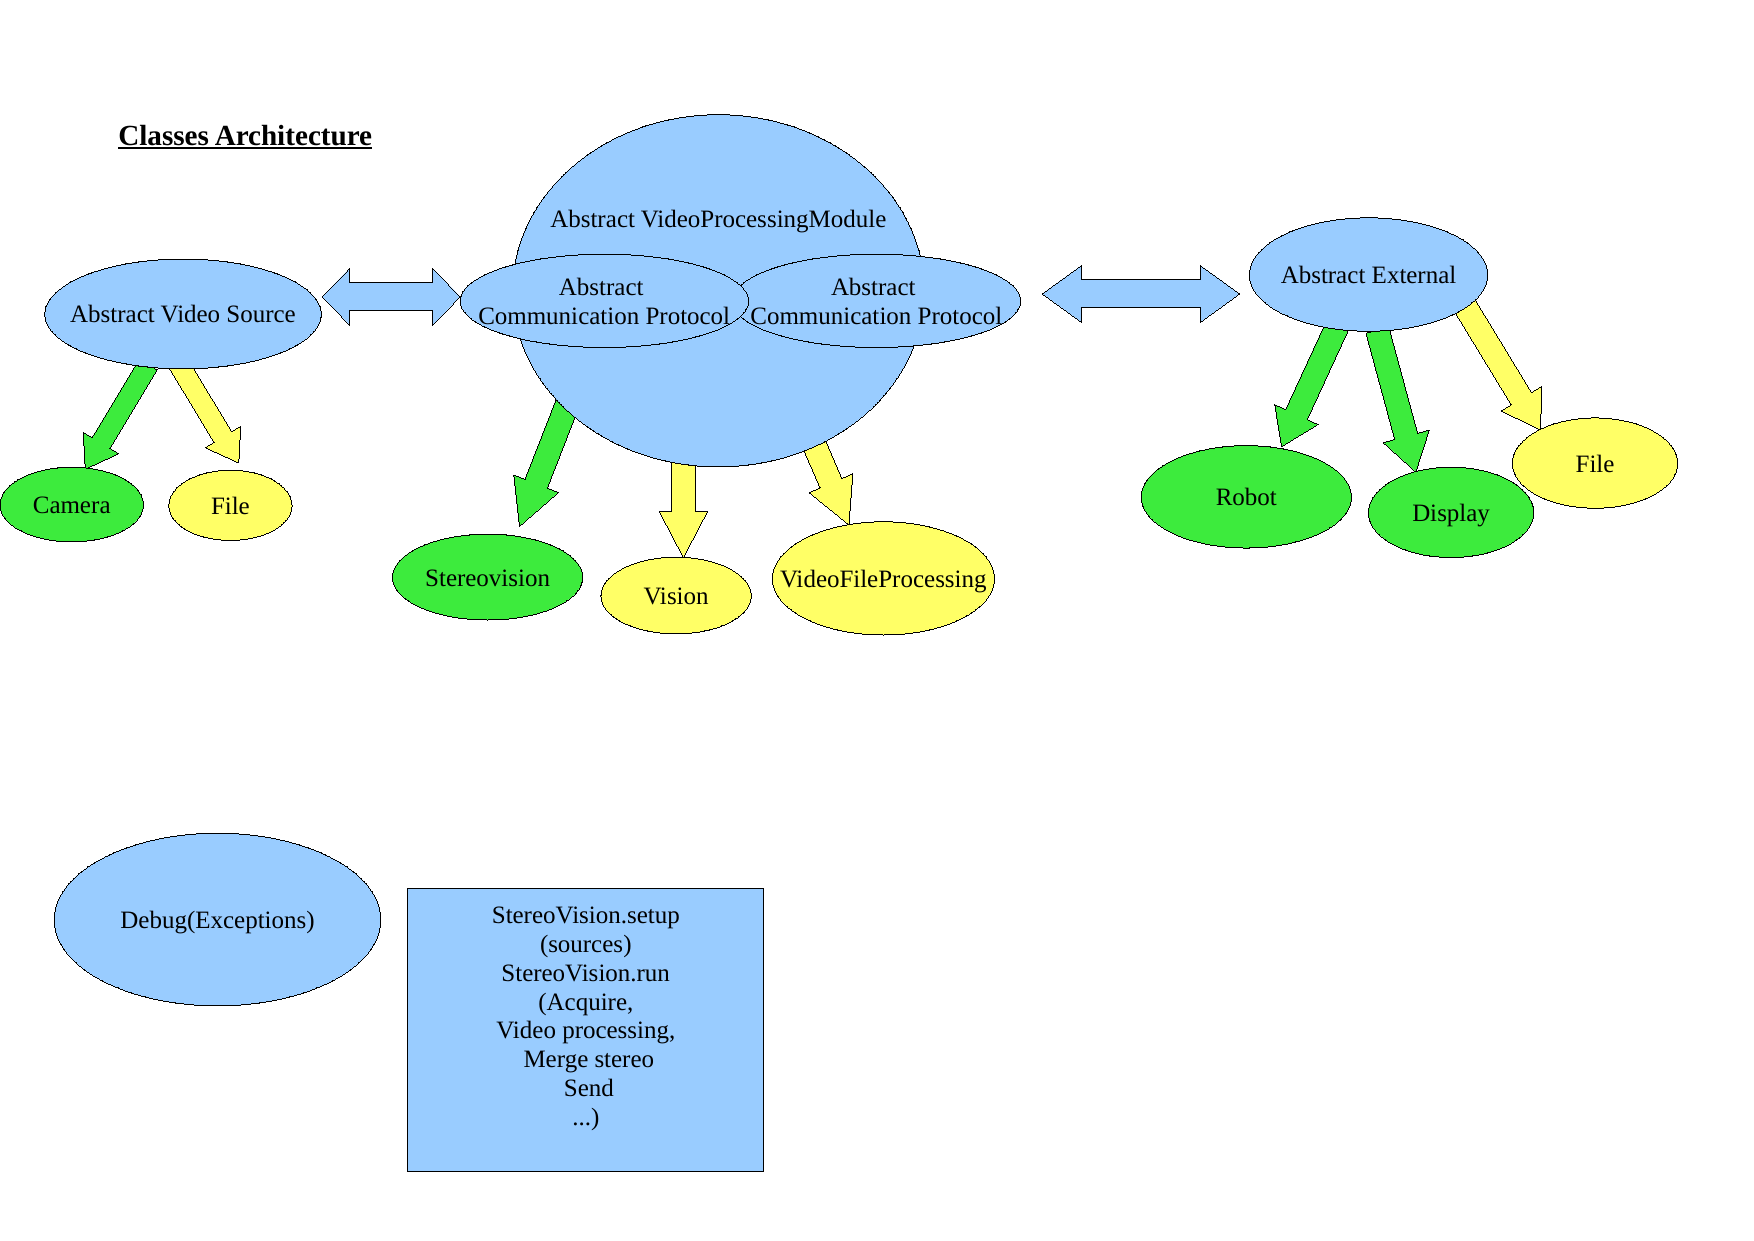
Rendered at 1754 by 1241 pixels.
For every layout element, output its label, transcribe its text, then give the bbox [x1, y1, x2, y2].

text Classes Architecture [118, 118, 673, 152]
text [764, 118, 1636, 152]
